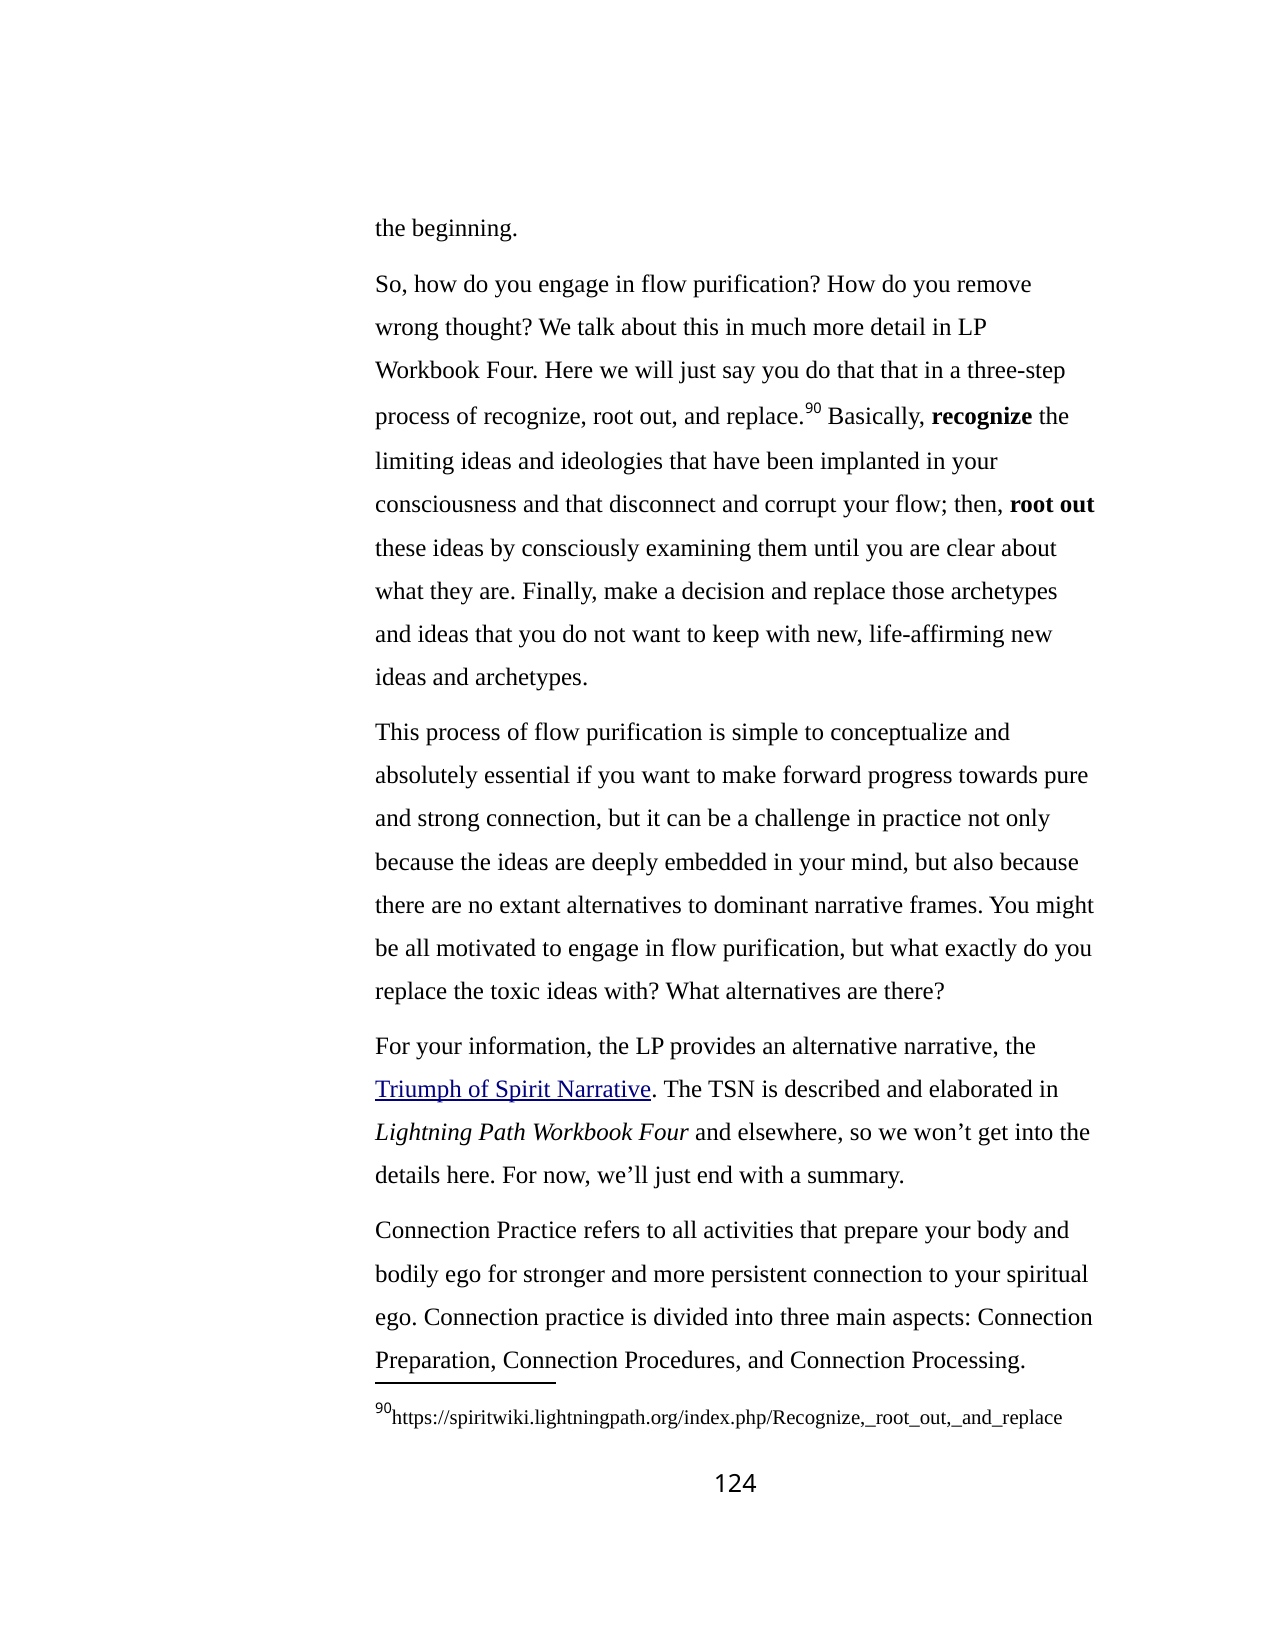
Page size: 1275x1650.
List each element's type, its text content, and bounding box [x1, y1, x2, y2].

text Connection Practice refers to all activities that prepare your body and bodily ego for stronger and more persistent connection to your spiritual ego. Connection practice is divided into three main aspects: Connection Preparation, Connection Procedures, and Connection Processing. [375, 1216, 1095, 1374]
text For your information, the LP provides an alternative narrative, the Triumph of Spirit Narrative. The TSN is described and elaborated in Lightning Path Workbook Four and elsewhere, so we won’t get into the details here. For now, we’ll just end with a summary. [375, 1031, 1095, 1189]
text https://spiritwiki.lightningpath.org/index.php/Recognize,_root_out,_and_replace [375, 1398, 1095, 1432]
text So, how do you engage in flow purification? How do you remove wrong thought? We talk about this in much more detail in LP Workbook Four. Here we will just say you do that that in a three-step process of recognize, root out, and replace. Basically, recognize the limiting ideas and ideologies that have been implanted in your consciousness and that disconnect and corrupt your flow; then, root out these ideas by consciously examining them until you are clear about what they are. Finally, make a decision and replace those archetypes and ideas that you do not want to keep with new, life-affirming new ideas and archetypes. [375, 269, 1095, 691]
text This process of flow purification is simple to conceptualize and absolutely essential if you want to make forward progress towards pure and strong connection, but it can be a challenge in practice not only because the ideas are deeply embedded in your mind, but also because there are no extant alternatives to dominant narrative frames. You might be all motivated to engage in flow purification, but what exactly do you replace the toxic ideas with? What alternatives are there? [375, 717, 1095, 1005]
text the beginning. [375, 213, 1095, 242]
